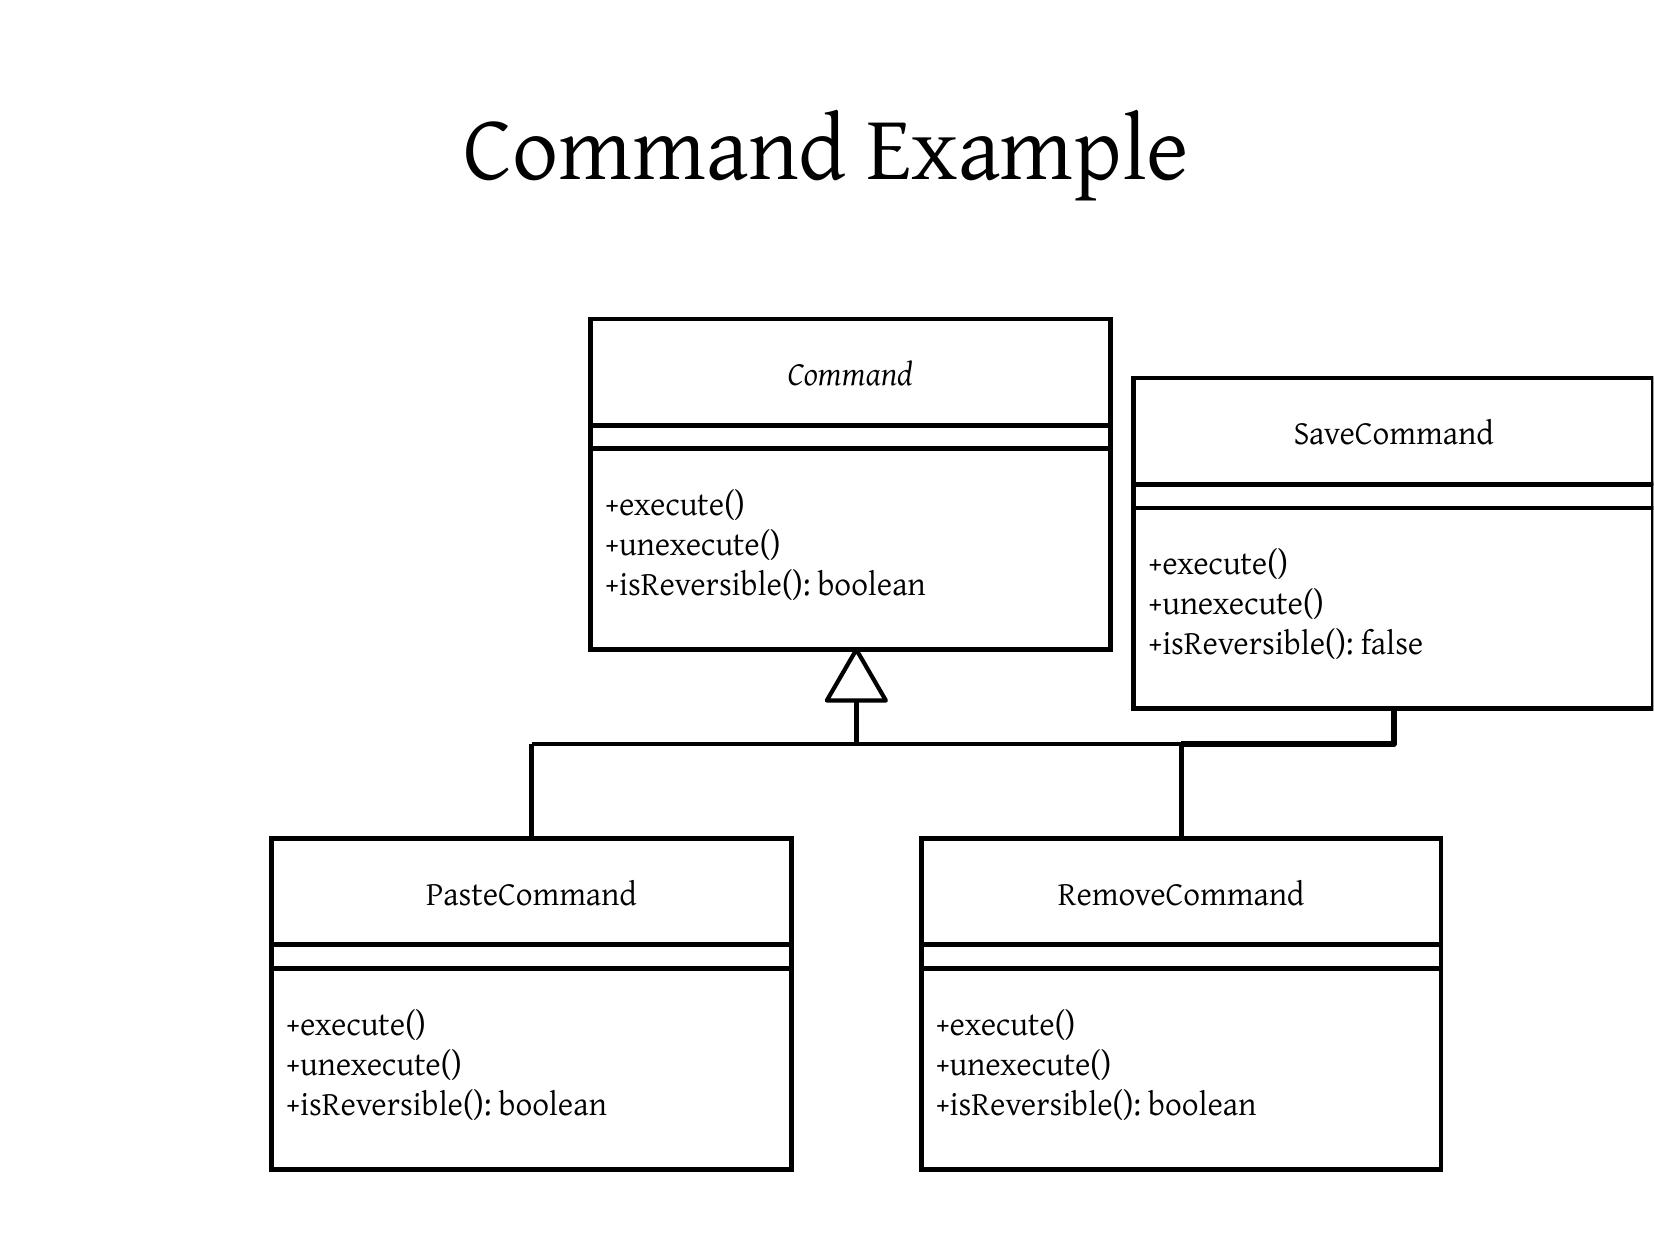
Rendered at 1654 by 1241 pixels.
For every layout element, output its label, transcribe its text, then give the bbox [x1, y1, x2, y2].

text_box RemoveCommand [921, 838, 1442, 944]
text_box PasteCommand [271, 838, 792, 944]
title Command Example [82, 49, 1571, 257]
text_box SaveCommand [1133, 377, 1654, 484]
text_box +execute() +unexecute() +isReversible(): boolean [590, 425, 1111, 650]
text_box +execute() +unexecute() +isReversible(): false [1133, 484, 1654, 709]
text_box +execute() +unexecute() +isReversible(): boolean [921, 971, 1442, 1170]
text_box +execute() +unexecute() +isReversible(): boolean [921, 944, 1442, 970]
text_box +execute() +unexecute() +isReversible(): boolean [271, 944, 792, 1170]
text_box Command [590, 318, 1111, 425]
text_box [826, 650, 886, 701]
